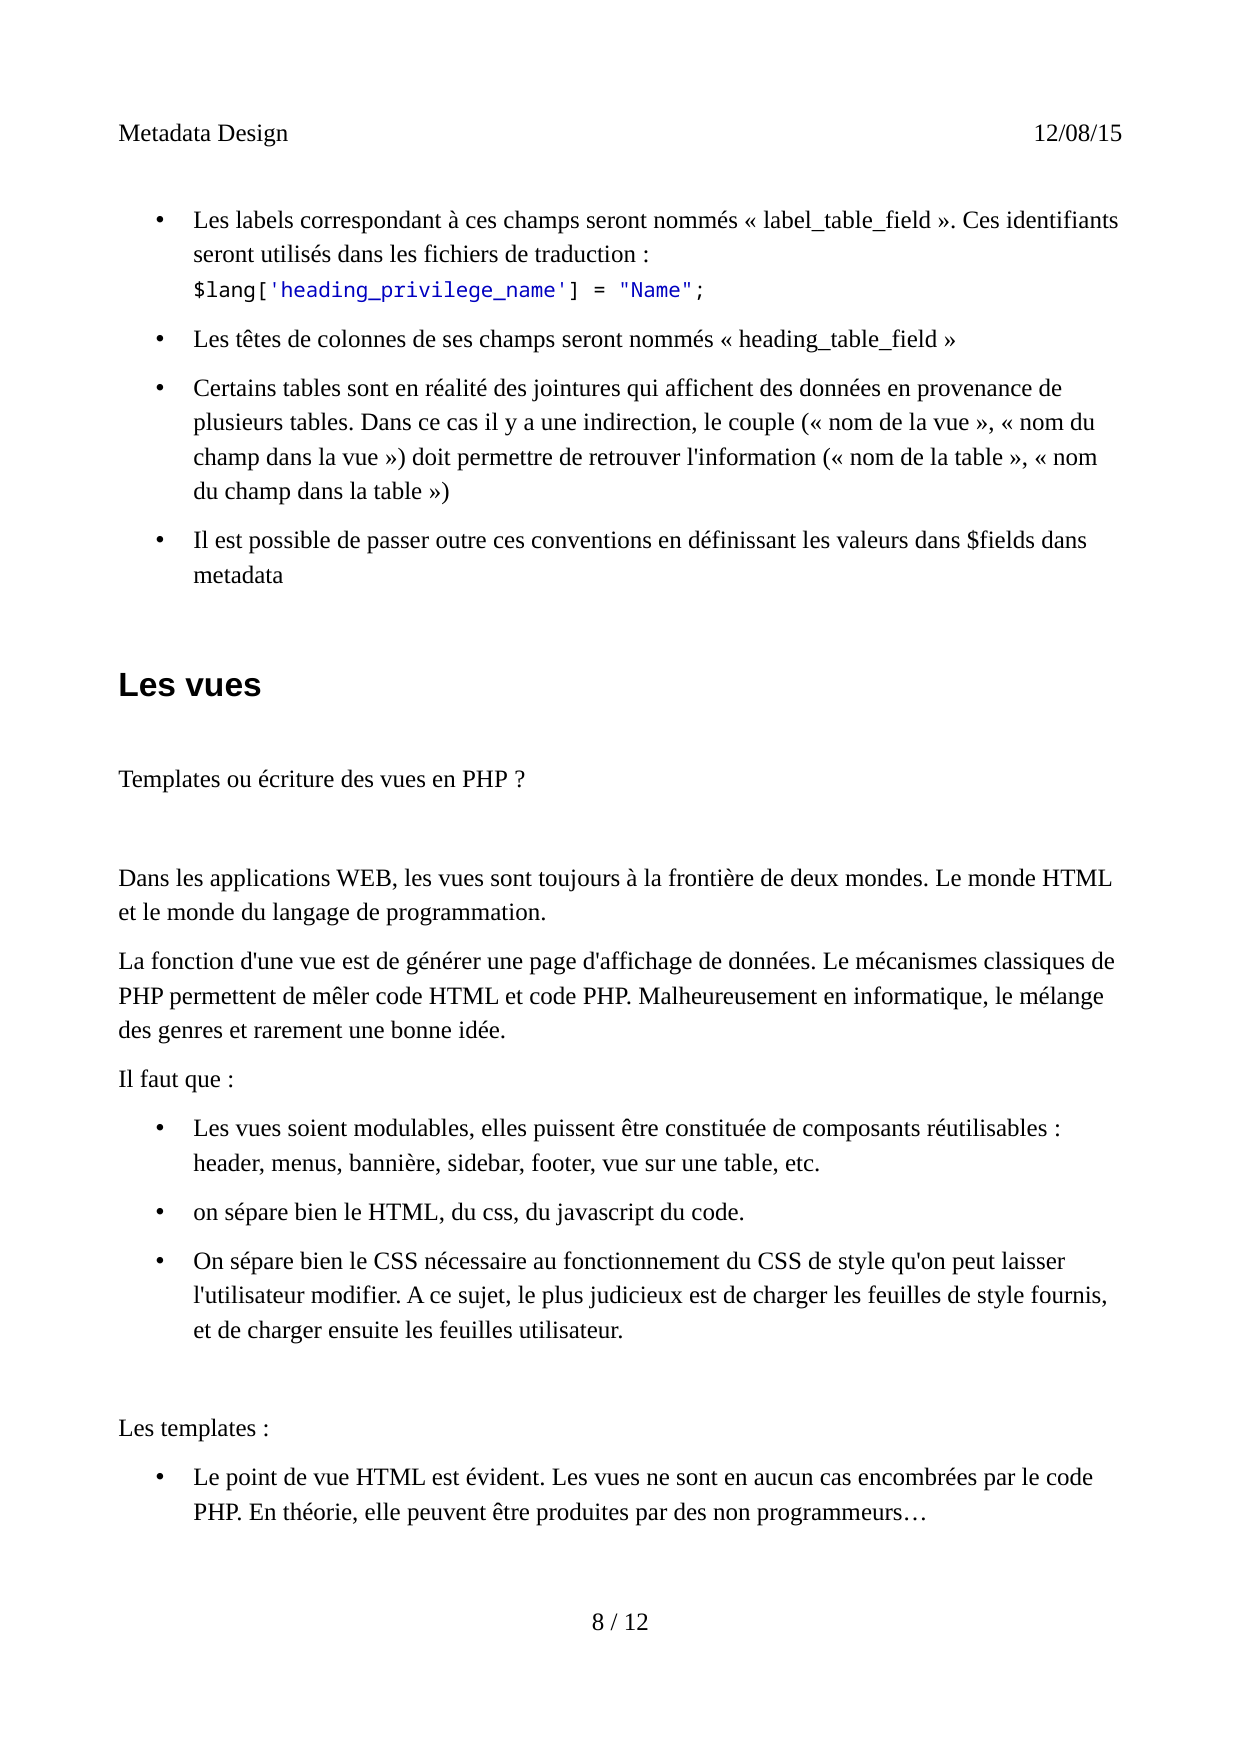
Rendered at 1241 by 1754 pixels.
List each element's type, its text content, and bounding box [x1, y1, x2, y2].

text Les templates : [118, 1413, 1122, 1442]
list on sépare bien le HTML, du css, du javascript du code. [156, 1197, 1122, 1226]
text Il faut que : [118, 1064, 1122, 1093]
text La fonction d'une vue est de générer une page d'affichage de données. Le mécanismes classiques de PHP permettent de mêler code HTML et code PHP. Malheureusement en informatique, le mélange des genres et rarement une bonne idée. [118, 946, 1122, 1044]
list Le point de vue HTML est évident. Les vues ne sont en aucun cas encombrées par le code PHP. En théorie, elle peuvent être produites par des non programmeurs… [156, 1462, 1122, 1525]
list Certains tables sont en réalité des jointures qui affichent des données en provenance de plusieurs tables. Dans ce cas il y a une indirection, le couple (« nom de la vue », « nom du champ dans la vue ») doit permettre de retrouver l'information (« nom de la table », « nom du champ dans la table ») [156, 373, 1122, 505]
text Templates ou écriture des vues en PHP ? [118, 764, 1122, 793]
subtitle Les vues [118, 664, 1122, 703]
list Il est possible de passer outre ces conventions en définissant les valeurs dans $fields dans metadata [156, 526, 1122, 589]
list Les vues soient modulables, elles puissent être constituée de composants réutilisables : header, menus, bannière, sidebar, footer, vue sur une table, etc. [156, 1113, 1122, 1177]
list Les têtes de colonnes de ses champs seront nommés « heading_table_field » [156, 324, 1122, 353]
text Dans les applications WEB, les vues sont toujours à la frontière de deux mondes. Le monde HTML et le monde du langage de programmation. [118, 863, 1122, 926]
list On sépare bien le CSS nécessaire au fonctionnement du CSS de style qu'on peut laisser l'utilisateur modifier. A ce sujet, le plus judicieux est de charger les feuilles de style fournis, et de charger ensuite les feuilles utilisateur. [156, 1246, 1122, 1344]
list Les labels correspondant à ces champs seront nommés « label_table_field ». Ces identifiants seront utilisés dans les fichiers de traduction : $lang['heading_privilege_name'] = "Name"; [156, 205, 1122, 303]
